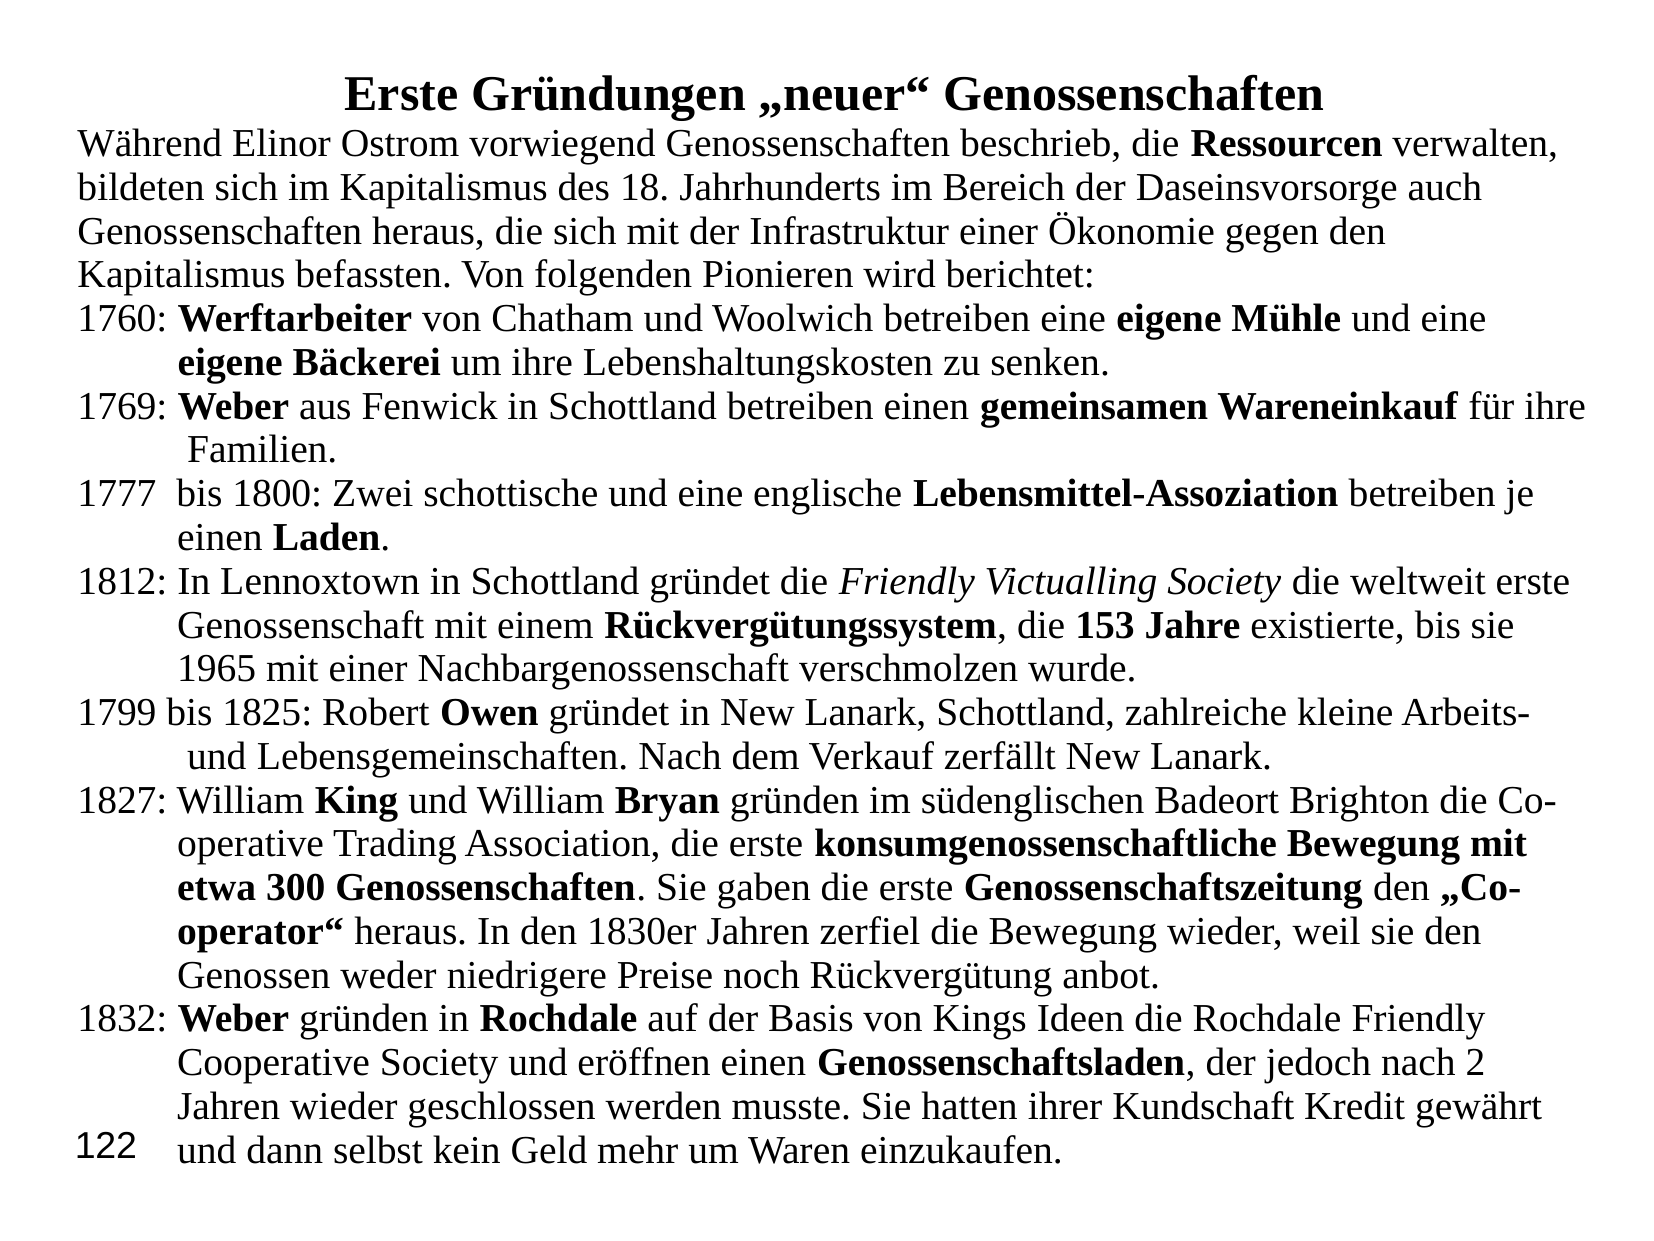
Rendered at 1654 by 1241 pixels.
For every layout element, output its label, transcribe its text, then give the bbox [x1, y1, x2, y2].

text_box Erste Gründungen „neuer“ Genossenschaften Während Elinor Ostrom vorwiegend Genossenschaften beschrieb, die Ressourcen verwalten, bildeten sich im Kapitalismus des 18. Jahrhunderts im Bereich der Daseinsvorsorge auch Genossenschaften heraus, die sich mit der Infrastruktur einer Ökonomie gegen den Kapitalismus befassten. Von folgenden Pionieren wird berichtet: 1760: Werftarbeiter von Chatham und Woolwich betreiben eine eigene Mühle und eine eigene Bäckerei um ihre Lebenshaltungskosten zu senken. 1769: Weber aus Fenwick in Schottland betreiben einen gemeinsamen Wareneinkauf für ihre Familien. 1777 bis 1800: Zwei schottische und eine englische Lebensmittel-Assoziation betreiben je einen Laden. 1812: In Lennoxtown in Schottland gründet die Friendly Victualling Society die weltweit erste Genossenschaft mit einem Rückvergütungssystem, die 153 Jahre existierte, bis sie 1965 mit einer Nachbargenossenschaft verschmolzen wurde. 1799 bis 1825: Robert Owen gründet in New Lanark, Schottland, zahlreiche kleine Arbeits- und Lebensgemeinschaften. Nach dem Verkauf zerfällt New Lanark. 1827: William King und William Bryan gründen im südenglischen Badeort Brighton die Co- operative Trading Association, die erste konsumgenossenschaftliche Bewegung mit etwa 300 Genossenschaften. Sie gaben die erste Genossenschaftszeitung den „Co- operator“ heraus. In den 1830er Jahren zerfiel die Bewegung wieder, weil sie den Genossen weder niedrigere Preise noch Rückvergütung anbot. 1832: Weber gründen in Rochdale auf der Basis von Kings Ideen die Rochdale Friendly Cooperative Society und eröffnen einen Genossenschaftsladen, der jedoch nach 2 Jahren wieder geschlossen werden musste. Sie hatten ihrer Kundschaft Kredit gewährt und dann selbst kein Geld mehr um Waren einzukaufen. [62, 58, 1607, 1180]
text_box [60, 1117, 278, 1188]
